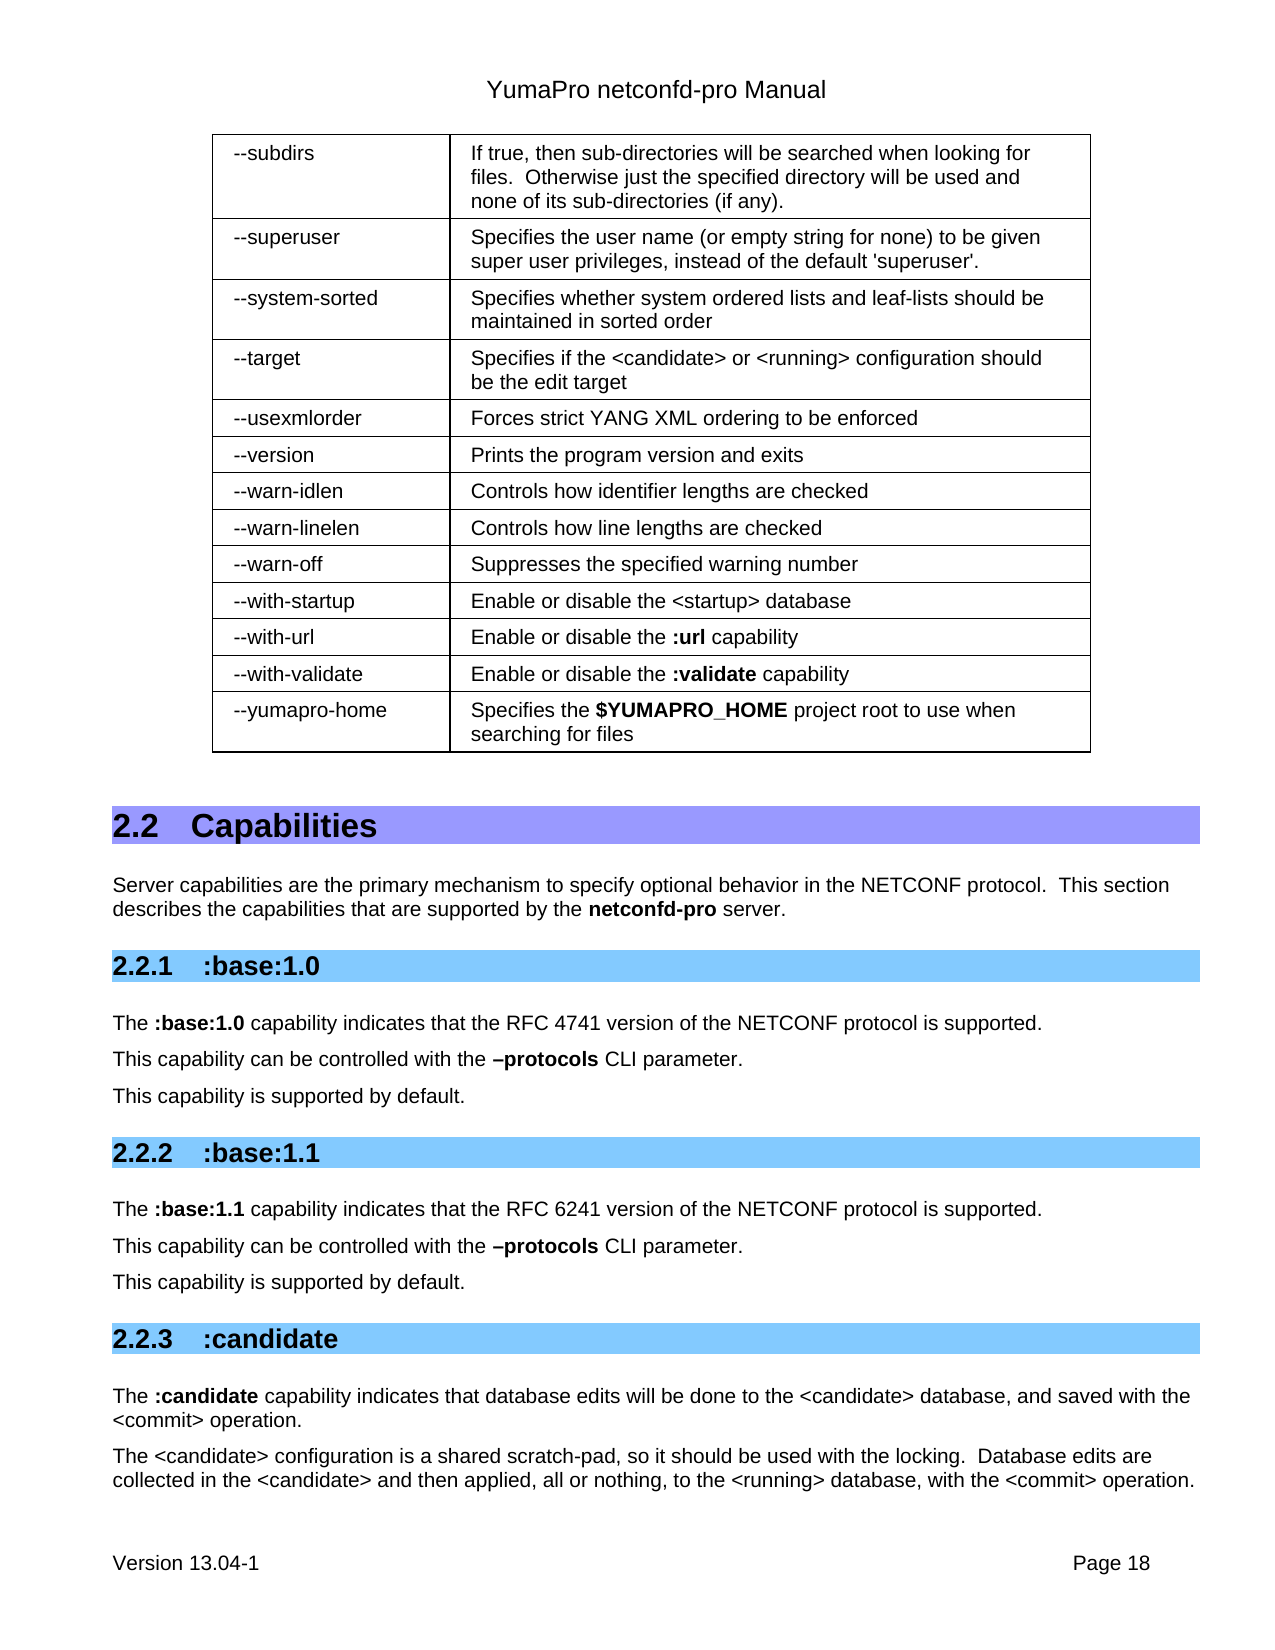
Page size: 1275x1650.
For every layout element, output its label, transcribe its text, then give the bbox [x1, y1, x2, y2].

text Server capabilities are the primary mechanism to specify optional behavior in the NETCONF protocol. This section describes the capabilities that are supported by the netconfd-pro server. [112, 873, 1200, 921]
table_cell --with-url [213, 619, 449, 654]
table_cell --with-startup [213, 583, 449, 618]
table_cell --warn-off [213, 546, 449, 582]
table_cell Enable or disable the :url capability [451, 619, 1090, 654]
subtitle Capabilities [112, 806, 1200, 844]
table_cell If true, then sub-directories will be searched when looking for files. Otherwise just the specified directory will be used and none of its sub-directories (if any). [451, 135, 1090, 218]
table_cell Prints the program version and exits [451, 437, 1090, 472]
table_cell Specifies the user name (or empty string for none) to be given super user privileges, instead of the default 'superuser'. [451, 219, 1090, 278]
text This capability can be controlled with the –protocols CLI parameter. [112, 1234, 1200, 1258]
text The <candidate> configuration is a shared scratch-pad, so it should be used with the locking. Database edits are collected in the <candidate> and then applied, all or nothing, to the <running> database, with the <commit> operation. [112, 1444, 1200, 1492]
table_cell --system-sorted [213, 280, 449, 339]
table_cell Enable or disable the <startup> database [451, 583, 1090, 618]
table_cell Enable or disable the :validate capability [451, 656, 1090, 691]
table_cell --with-validate [213, 656, 449, 691]
table_cell --superuser [213, 219, 449, 278]
text The :base:1.0 capability indicates that the RFC 4741 version of the NETCONF protocol is supported. [112, 1011, 1200, 1035]
text This capability can be controlled with the –protocols CLI parameter. [112, 1047, 1200, 1071]
table_cell Controls how line lengths are checked [451, 510, 1090, 545]
table_cell --version [213, 437, 449, 472]
table_cell --warn-idlen [213, 473, 449, 509]
table_cell Forces strict YANG XML ordering to be enforced [451, 400, 1090, 436]
subtitle :base:1.0 [112, 950, 1200, 982]
text The :base:1.1 capability indicates that the RFC 6241 version of the NETCONF protocol is supported. [112, 1197, 1200, 1221]
subtitle :candidate [112, 1323, 1200, 1354]
table_cell --subdirs [213, 135, 449, 218]
table_cell Specifies whether system ordered lists and leaf-lists should be maintained in sorted order [451, 280, 1090, 339]
table_cell --target [213, 340, 449, 399]
table_cell Suppresses the specified warning number [451, 546, 1090, 582]
table_cell --warn-linelen [213, 510, 449, 545]
text The :candidate capability indicates that database edits will be done to the <candidate> database, and saved with the <commit> operation. [112, 1384, 1200, 1432]
table_cell Specifies if the <candidate> or <running> configuration should be the edit target [451, 340, 1090, 399]
table_cell Controls how identifier lengths are checked [451, 473, 1090, 509]
subtitle :base:1.1 [112, 1137, 1200, 1168]
table_cell --yumapro-home [213, 692, 449, 751]
text This capability is supported by default. [112, 1270, 1200, 1294]
table_cell --usexmlorder [213, 400, 449, 436]
table_cell Specifies the $YUMAPRO_HOME project root to use when searching for files [451, 692, 1090, 751]
text This capability is supported by default. [112, 1084, 1200, 1108]
